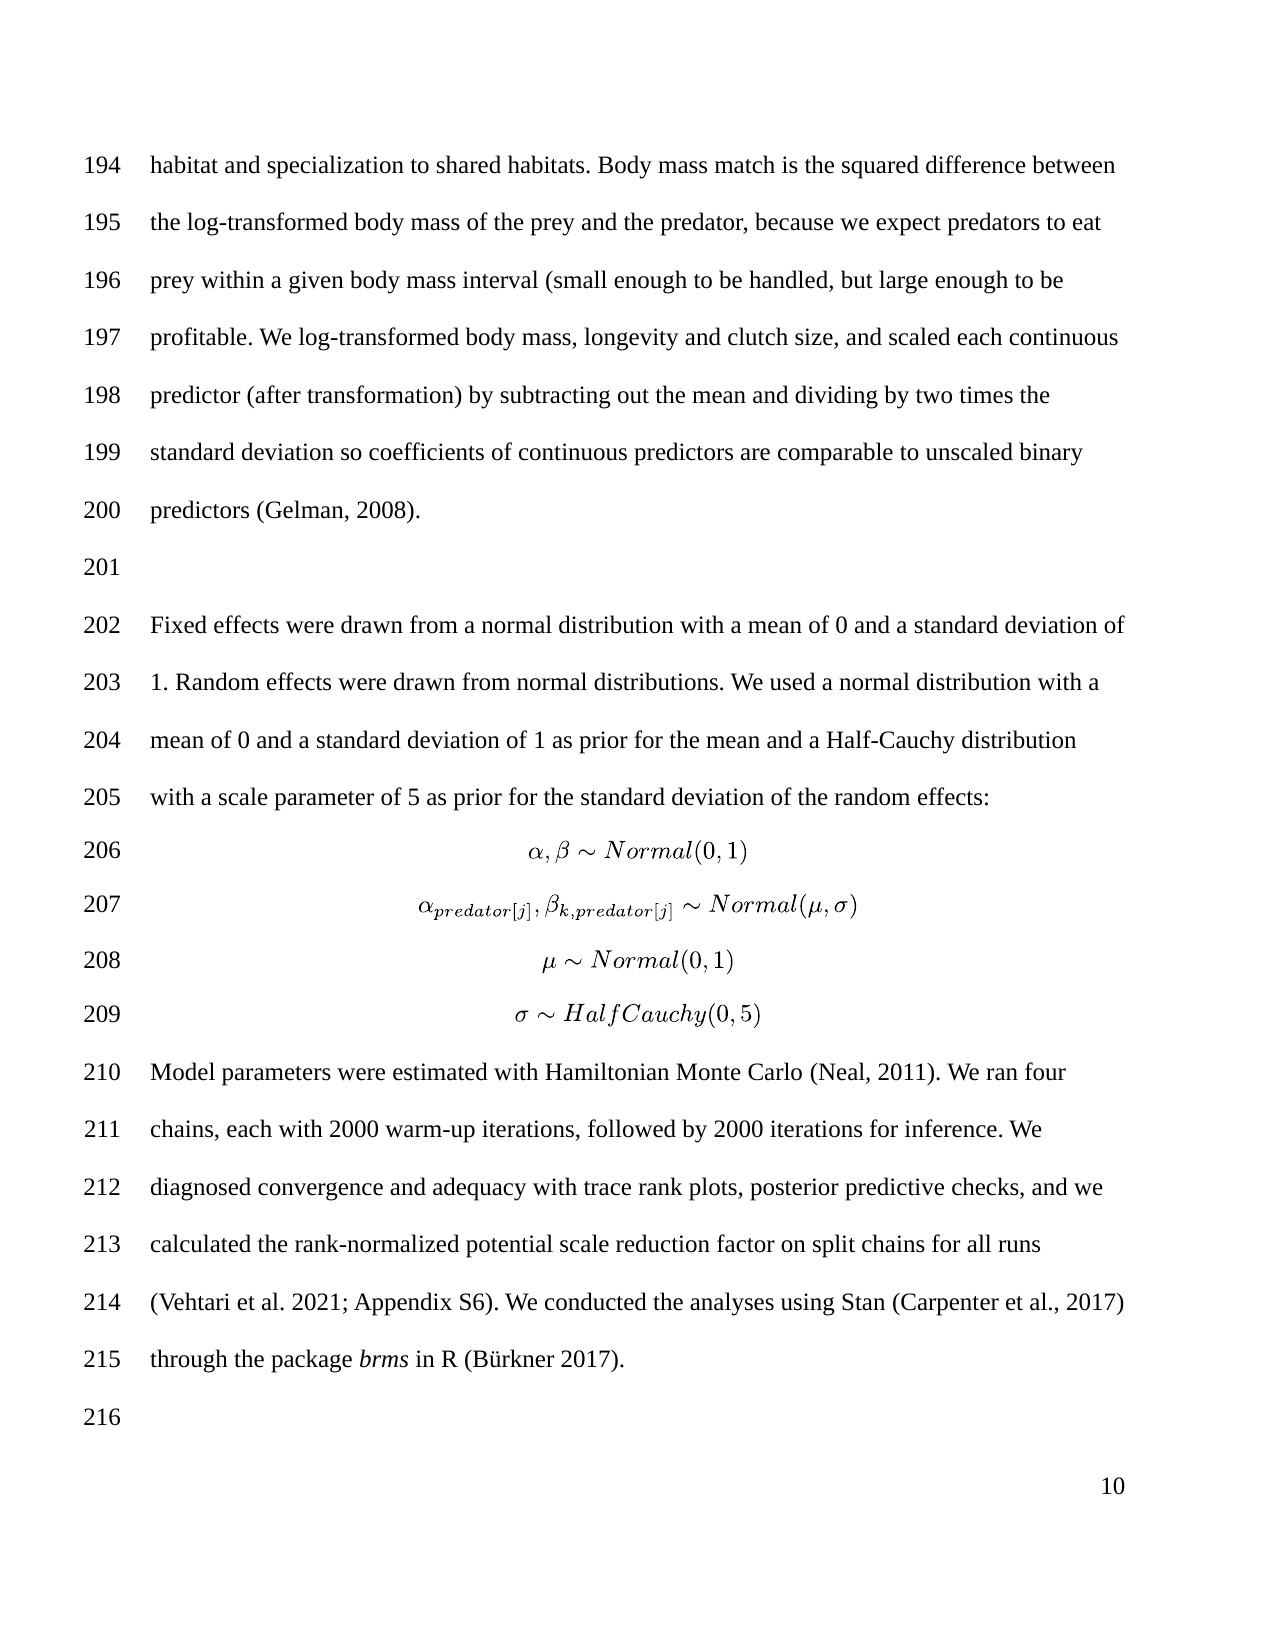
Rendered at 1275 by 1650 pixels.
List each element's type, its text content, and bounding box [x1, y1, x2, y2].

text habitat and specialization to shared habitats. Body mass match is the squared difference between the log-transformed body mass of the prey and the predator, because we expect predators to eat prey within a given body mass interval (small enough to be handled, but large enough to be profitable. We log-transformed body mass, longevity and clutch size, and scaled each continuous predictor (after transformation) by subtracting out the mean and dividing by two times the standard deviation so coefficients of continuous predictors are comparable to unscaled binary predictors (Gelman, 2008). [150, 150, 1125, 524]
text Model parameters were estimated with Hamiltonian Monte Carlo (Neal, 2011). We ran four chains, each with 2000 warm-up iterations, followed by 2000 iterations for inference. We diagnosed convergence and adequacy with trace rank plots, posterior predictive checks, and we calculated the rank-normalized potential scale reduction factor on split chains for all runs (Vehtari et al. 2021; Appendix S6). We conducted the analyses using Stan (Carpenter et al., 2017) through the package brms in R (Bürkner 2017). [150, 1057, 1125, 1373]
text Fixed effects were drawn from a normal distribution with a mean of 0 and a standard deviation of 1. Random effects were drawn from normal distributions. We used a normal distribution with a mean of 0 and a standard deviation of 1 as prior for the mean and a Half-Cauchy distribution with a scale parameter of 5 as prior for the standard deviation of the random effects: [150, 610, 1125, 811]
